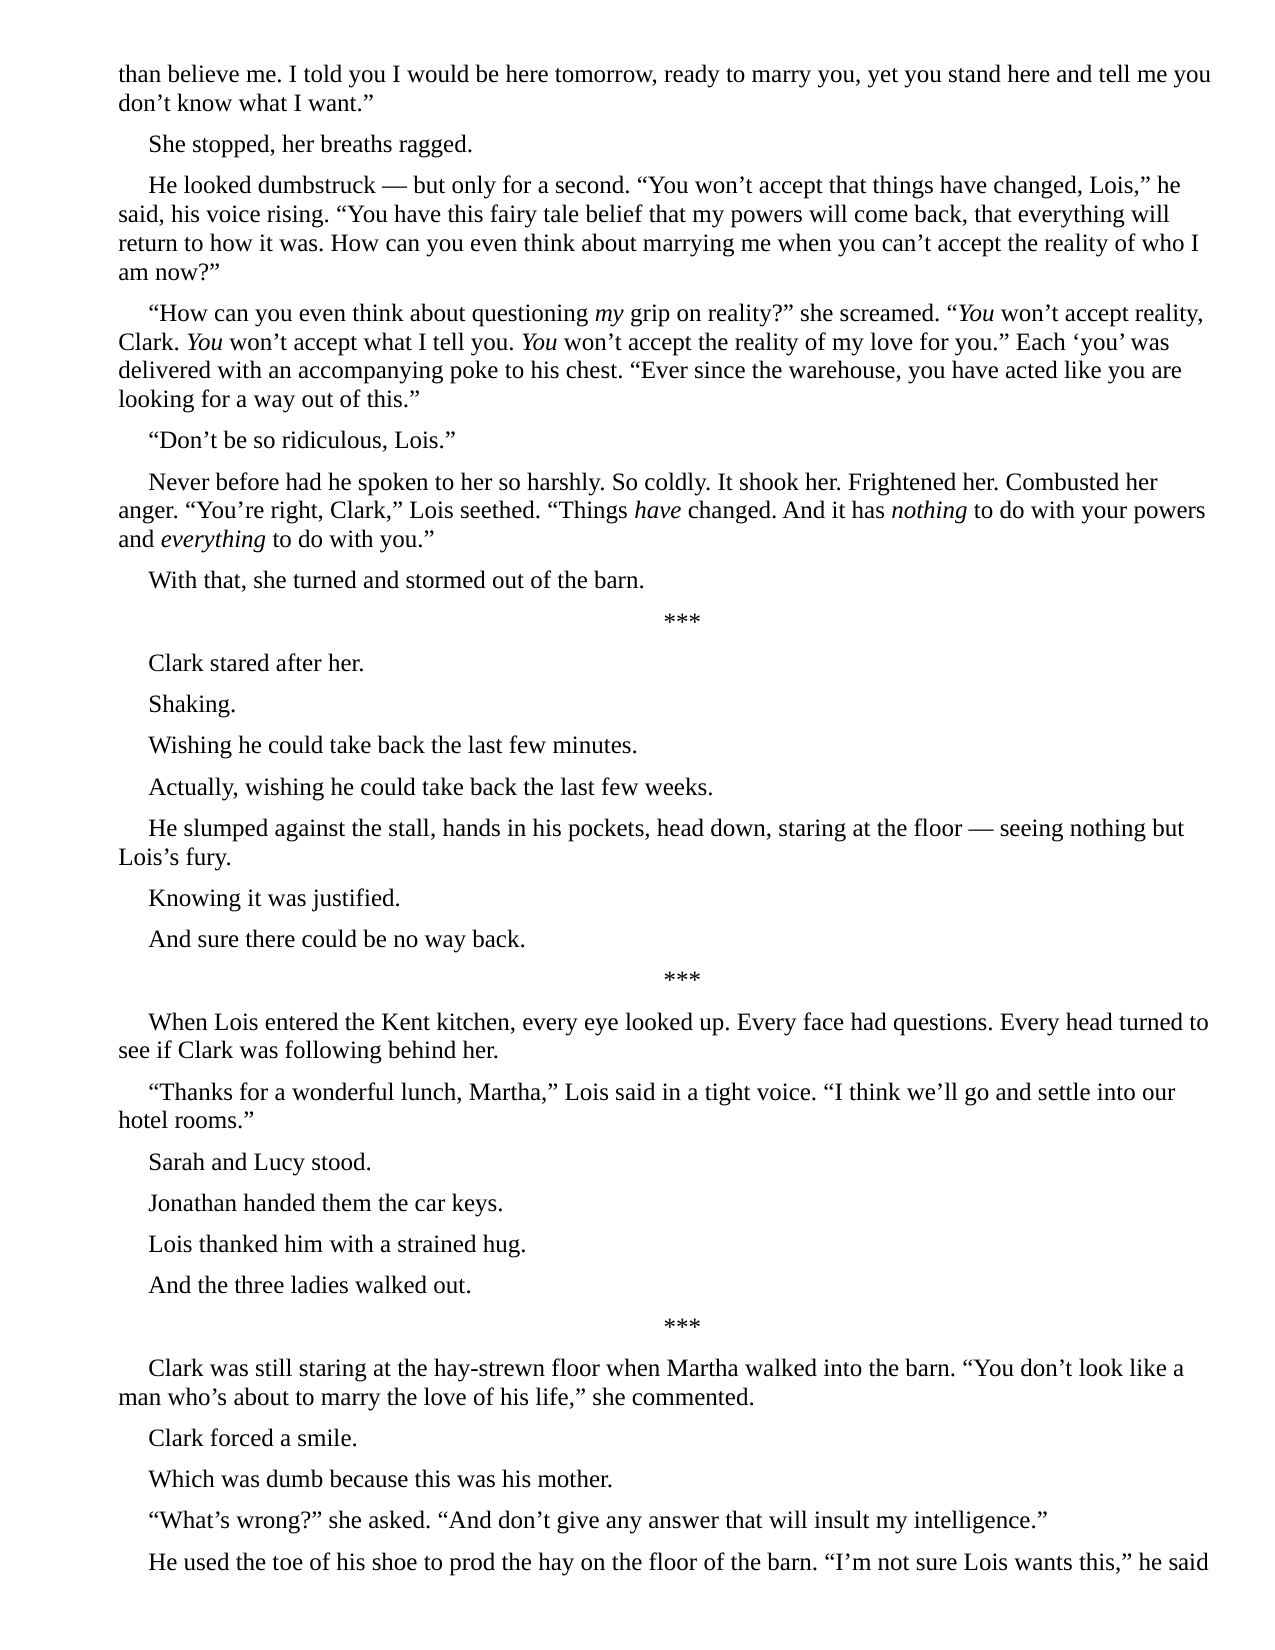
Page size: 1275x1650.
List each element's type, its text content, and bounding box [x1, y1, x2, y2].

text than believe me. I told you I would be here tomorrow, ready to marry you, yet you stand here and tell me you don’t know what I want.” [118, 59, 1216, 117]
text Clark forced a smile. [118, 1423, 1216, 1452]
text Wishing he could take back the last few minutes. [118, 730, 1216, 759]
text She stopped, her breaths ragged. [118, 129, 1216, 158]
text “How can you even think about questioning my grip on reality?” she screamed. “You won’t accept reality, Clark. You won’t accept what I tell you. You won’t accept the reality of my love for you.” Each ‘you’ was delivered with an accompanying poke to his chest. “Ever since the warehouse, you have acted like you are looking for a way out of this.” [118, 298, 1216, 413]
text Jonathan handed them the car keys. [118, 1188, 1216, 1217]
text He slumped against the stall, hands in his pockets, head down, staring at the floor — seeing nothing but Lois’s fury. [118, 813, 1216, 870]
text “Don’t be so ridiculous, Lois.” [118, 425, 1216, 454]
text He looked dumbstruck — but only for a second. “You won’t accept that things have changed, Lois,” he said, his voice rising. “You have this fairy tale belief that my powers will come back, that everything will return to how it was. How can you even think about marrying me when you can’t accept the reality of who I am now?” [118, 170, 1216, 285]
text Knowing it was justified. [118, 883, 1216, 912]
text When Lois entered the Kent kitchen, every eye looked up. Every face had questions. Every head turned to see if Clark was following behind her. [118, 1007, 1216, 1064]
text Shaking. [118, 689, 1216, 718]
text And the three ladies walked out. [118, 1270, 1216, 1299]
text And sure there could be no way back. [118, 924, 1216, 953]
text With that, she turned and stormed out of the barn. [118, 565, 1216, 594]
text “What’s wrong?” she asked. “And don’t give any answer that will insult my intelligence.” [118, 1505, 1216, 1534]
text Actually, wishing he could take back the last few weeks. [118, 772, 1216, 800]
text Clark stared after her. [118, 648, 1216, 677]
text Lois thanked him with a strained hug. [118, 1229, 1216, 1258]
text Clark was still staring at the hay-strewn floor when Martha walked into the barn. “You don’t look like a man who’s about to marry the love of his life,” she commented. [118, 1353, 1216, 1410]
text Which was dumb because this was his mother. [118, 1464, 1216, 1493]
text Never before had he spoken to her so harshly. So coldly. It shook her. Frightened her. Combusted her anger. “You’re right, Clark,” Lois seethed. “Things have changed. And it has nothing to do with your powers and everything to do with you.” [118, 467, 1216, 553]
text Sarah and Lucy stood. [118, 1147, 1216, 1175]
text *** [118, 965, 1216, 994]
text He used the toe of his shoe to prod the hay on the floor of the barn. “I’m not sure Lois wants this,” he said [118, 1547, 1216, 1575]
text “Thanks for a wonderful lunch, Martha,” Lois said in a tight voice. “I think we’ll go and settle into our hotel rooms.” [118, 1077, 1216, 1134]
text *** [118, 607, 1216, 635]
text *** [118, 1312, 1216, 1340]
